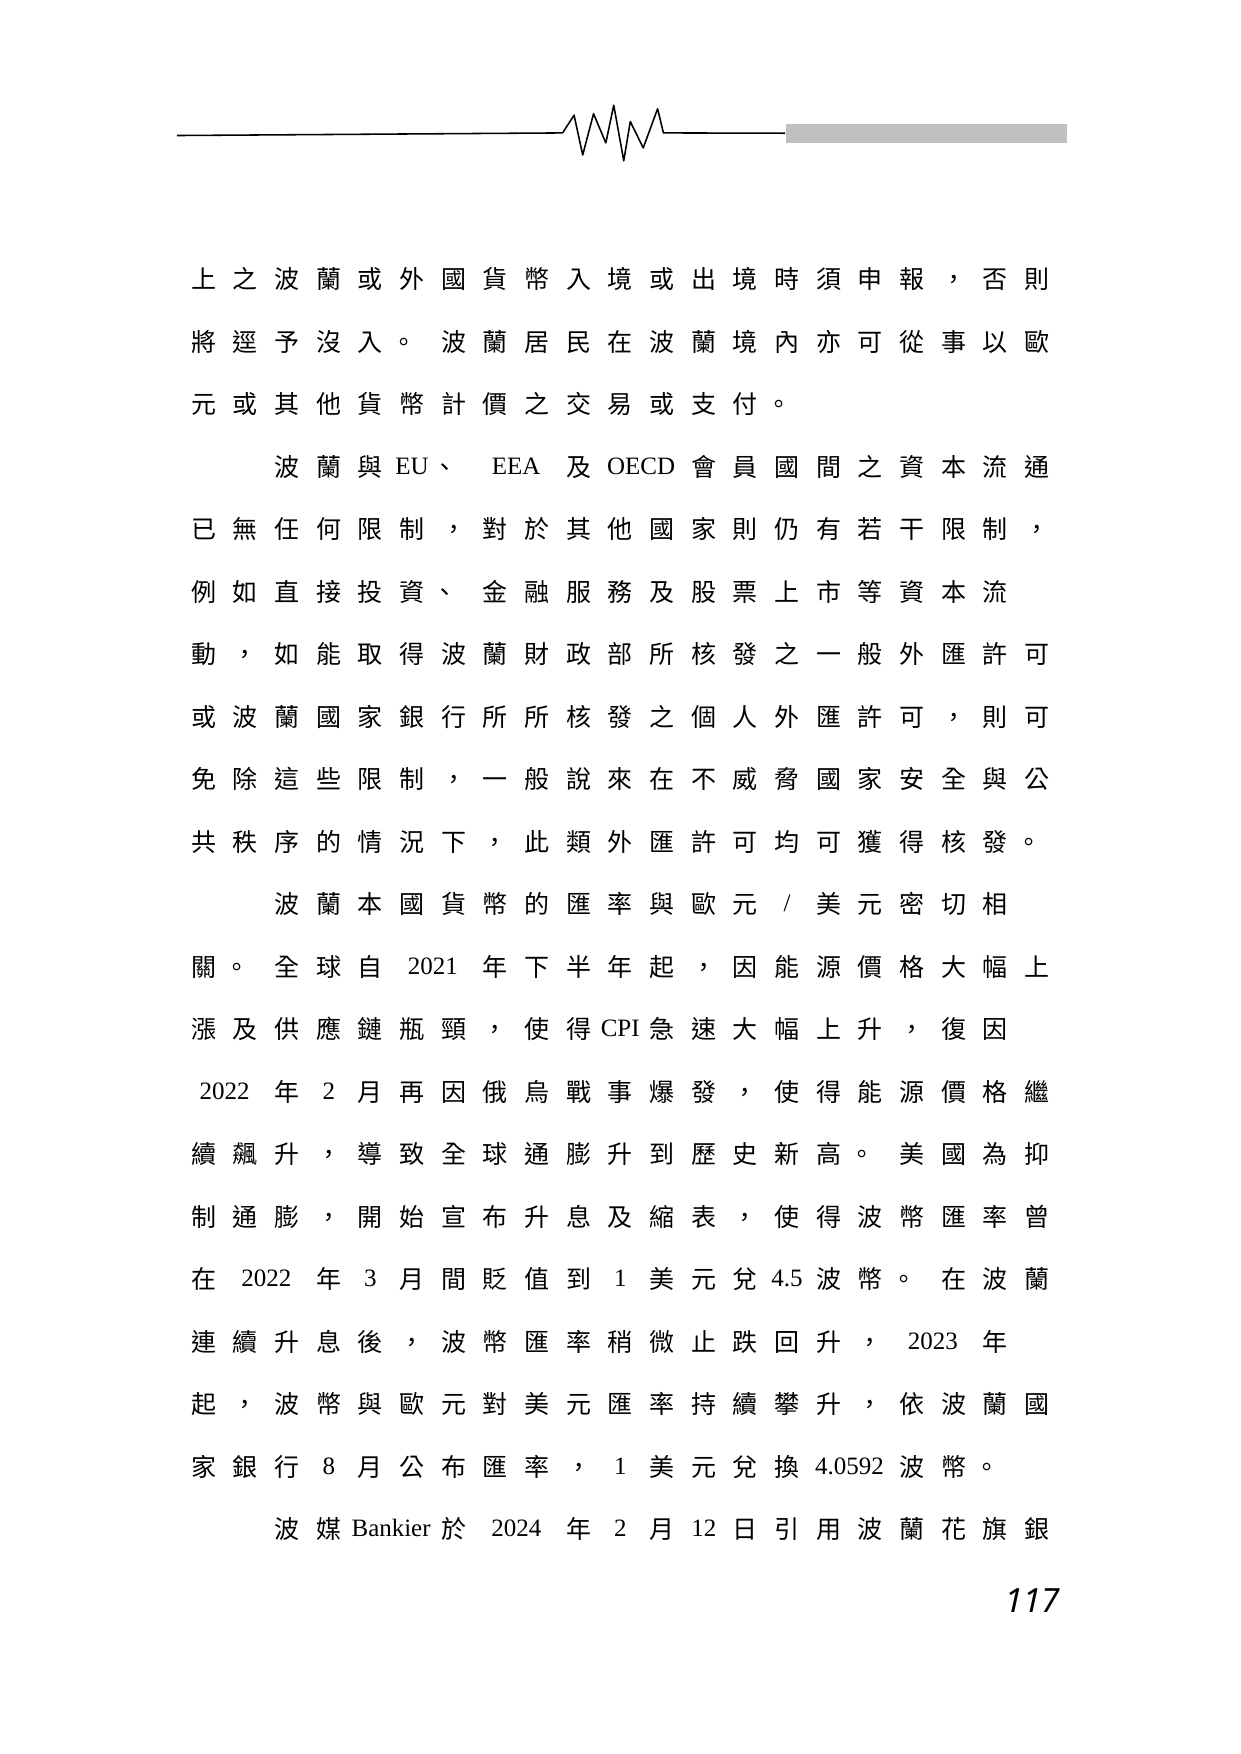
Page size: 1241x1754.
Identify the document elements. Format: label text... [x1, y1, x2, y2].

text 上之波蘭或外國貨幣入境或出境時須申報，否則將逕予沒入。波蘭居民在波蘭境內亦可從事以歐元或其他貨幣計價之交易或支付。 [183, 236, 1058, 424]
text 波蘭本國貨幣的匯率與歐元/美元密切相關。全球自2021年下半年起，因能源價格大幅上漲及供應鏈瓶頸，使得CPI急速大幅上升，復因2022年2月再因俄烏戰事爆發，使得能源價格繼續飆升，導致全球通膨升到歷史新高。美國為抑制通膨，開始宣布升息及縮表，使得波幣匯率曾在2022年3月間貶值到1美元兌4.5波幣。在波蘭連續升息後，波幣匯率稍微止跌回升，2023年起，波幣與歐元對美元匯率持續攀升，依波蘭國家銀行8月公布匯率，1美元兌換4.0592波幣。 [183, 861, 1058, 1486]
text 波媒Bankier於2024年2月12日引用波蘭花旗銀 [183, 1486, 1058, 1549]
text 波蘭與EU、EEA及OECD會員國間之資本流通已無任何限制，對於其他國家則仍有若干限制，例如直接投資、金融服務及股票上市等資本流動，如能取得波蘭財政部所核發之一般外匯許可或波蘭國家銀行所所核發之個人外匯許可，則可免除這些限制，一般說來在不威脅國家安全與公共秩序的情況下，此類外匯許可均可獲得核發。 [183, 424, 1058, 861]
